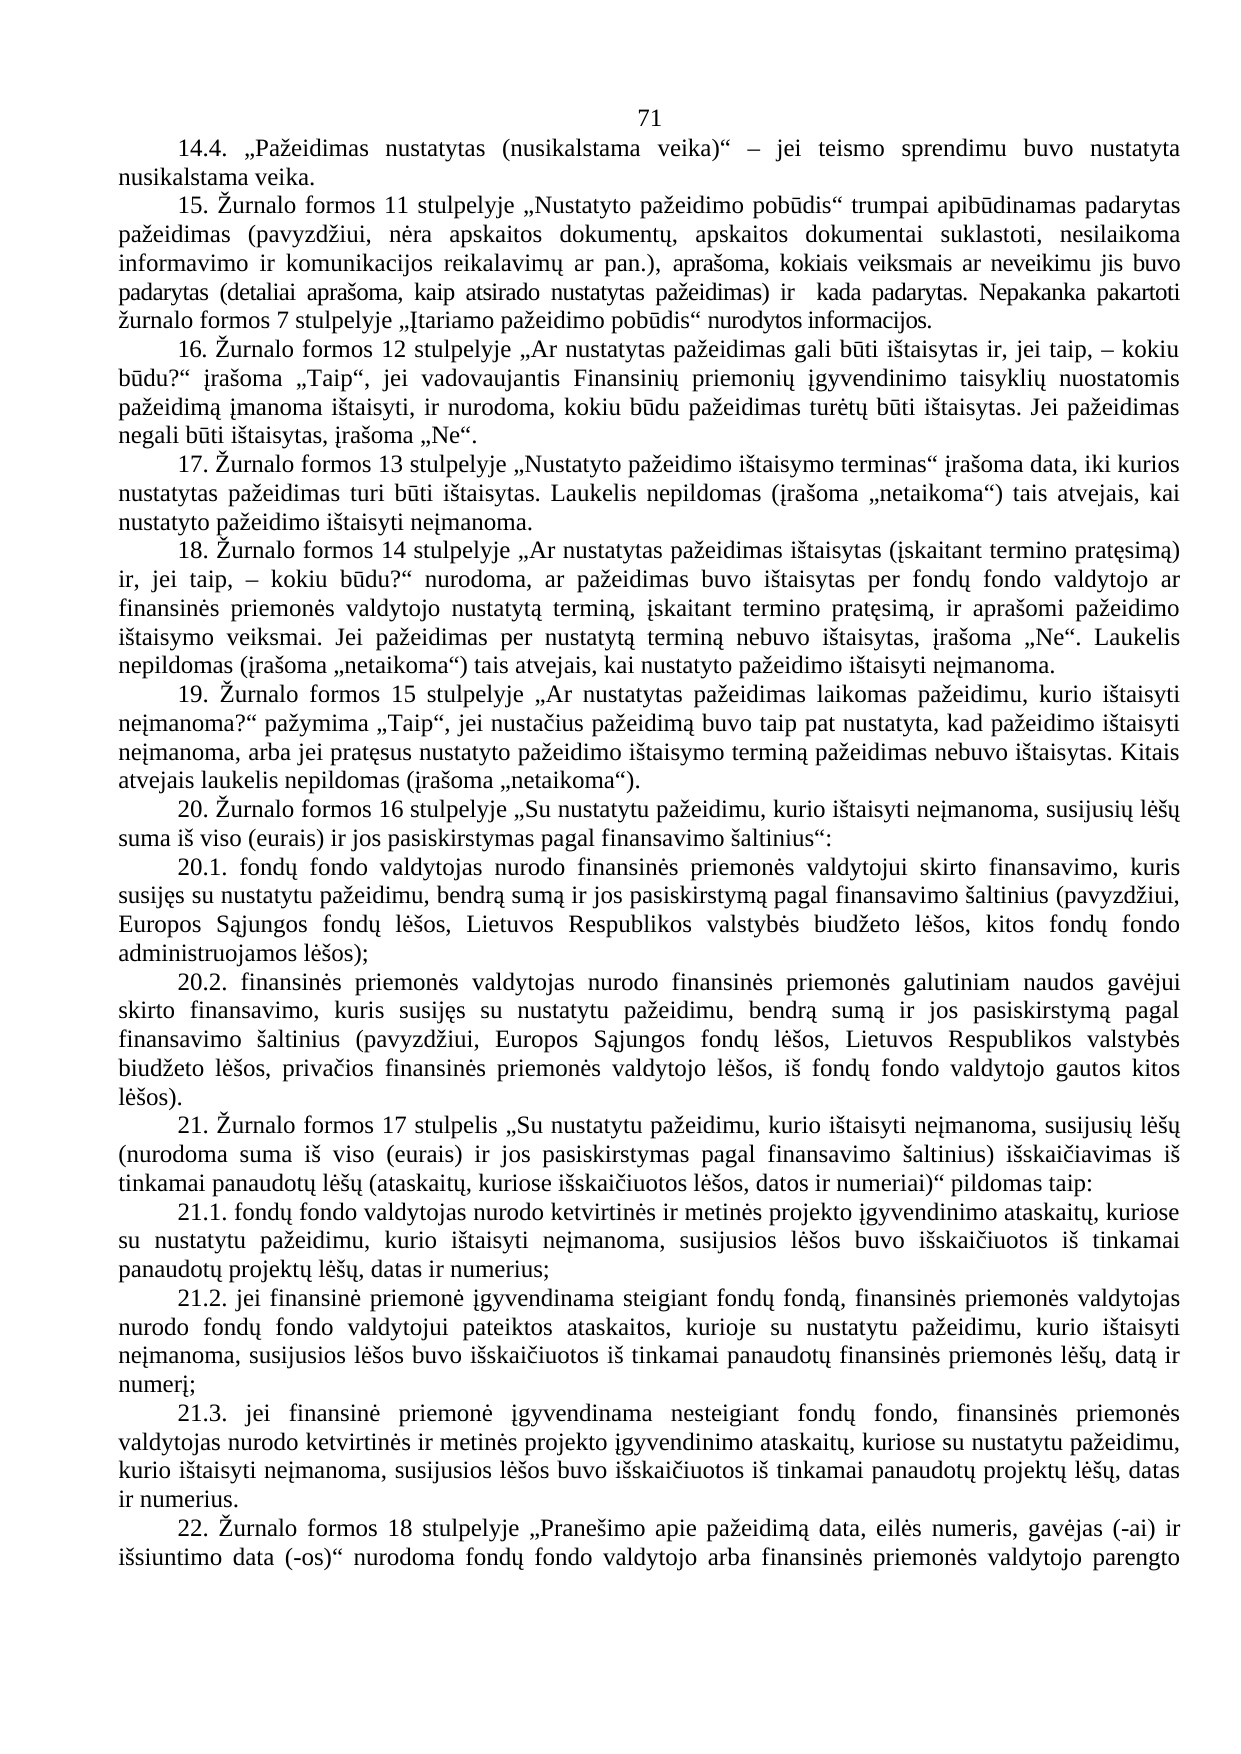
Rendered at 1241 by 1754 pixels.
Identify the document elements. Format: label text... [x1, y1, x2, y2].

text 21.3. jei finansinė priemonė įgyvendinama nesteigiant fondų fondo, finansinės priemonės valdytojas nurodo ketvirtinės ir metinės projekto įgyvendinimo ataskaitų, kuriose su nustatytu pažeidimu, kurio ištaisyti neįmanoma, susijusios lėšos buvo išskaičiuotos iš tinkamai panaudotų projektų lėšų, datas ir numerius. [118, 1398, 1181, 1513]
text 18. Žurnalo formos 14 stulpelyje „Ar nustatytas pažeidimas ištaisytas (įskaitant termino pratęsimą) ir, jei taip, – kokiu būdu?“ nurodoma, ar pažeidimas buvo ištaisytas per fondų fondo valdytojo ar finansinės priemonės valdytojo nustatytą terminą, įskaitant termino pratęsimą, ir aprašomi pažeidimo ištaisymo veiksmai. Jei pažeidimas per nustatytą terminą nebuvo ištaisytas, įrašoma „Ne“. Laukelis nepildomas (įrašoma „netaikoma“) tais atvejais, kai nustatyto pažeidimo ištaisyti neįmanoma. [118, 535, 1181, 679]
text 21.1. fondų fondo valdytojas nurodo ketvirtinės ir metinės projekto įgyvendinimo ataskaitų, kuriose su nustatytu pažeidimu, kurio ištaisyti neįmanoma, susijusios lėšos buvo išskaičiuotos iš tinkamai panaudotų projektų lėšų, datas ir numerius; [118, 1197, 1181, 1283]
text 16. Žurnalo formos 12 stulpelyje „Ar nustatytas pažeidimas gali būti ištaisytas ir, jei taip, – kokiu būdu?“ įrašoma „Taip“, jei vadovaujantis Finansinių priemonių įgyvendinimo taisyklių nuostatomis pažeidimą įmanoma ištaisyti, ir nurodoma, kokiu būdu pažeidimas turėtų būti ištaisytas. Jei pažeidimas negali būti ištaisytas, įrašoma „Ne“. [118, 334, 1181, 449]
text 15. Žurnalo formos 11 stulpelyje „Nustatyto pažeidimo pobūdis“ trumpai apibūdinamas padarytas pažeidimas (pavyzdžiui, nėra apskaitos dokumentų, apskaitos dokumentai suklastoti, nesilaikoma informavimo ir komunikacijos reikalavimų ar pan.), aprašoma, kokiais veiksmais ar neveikimu jis buvo padarytas (detaliai aprašoma, kaip atsirado nustatytas pažeidimas) ir kada padarytas. Nepakanka pakartoti žurnalo formos 7 stulpelyje „Įtariamo pažeidimo pobūdis“ nurodytos informacijos. [118, 190, 1181, 334]
text 20. Žurnalo formos 16 stulpelyje „Su nustatytu pažeidimu, kurio ištaisyti neįmanoma, susijusių lėšų suma iš viso (eurais) ir jos pasiskirstymas pagal finansavimo šaltinius“: [118, 794, 1181, 852]
text 19. Žurnalo formos 15 stulpelyje „Ar nustatytas pažeidimas laikomas pažeidimu, kurio ištaisyti neįmanoma?“ pažymima „Taip“, jei nustačius pažeidimą buvo taip pat nustatyta, kad pažeidimo ištaisyti neįmanoma, arba jei pratęsus nustatyto pažeidimo ištaisymo terminą pažeidimas nebuvo ištaisytas. Kitais atvejais laukelis nepildomas (įrašoma „netaikoma“). [118, 679, 1181, 794]
text 20.2. finansinės priemonės valdytojas nurodo finansinės priemonės galutiniam naudos gavėjui skirto finansavimo, kuris susijęs su nustatytu pažeidimu, bendrą sumą ir jos pasiskirstymą pagal finansavimo šaltinius (pavyzdžiui, Europos Sąjungos fondų lėšos, Lietuvos Respublikos valstybės biudžeto lėšos, privačios finansinės priemonės valdytojo lėšos, iš fondų fondo valdytojo gautos kitos lėšos). [118, 967, 1181, 1110]
text 17. Žurnalo formos 13 stulpelyje „Nustatyto pažeidimo ištaisymo terminas“ įrašoma data, iki kurios nustatytas pažeidimas turi būti ištaisytas. Laukelis nepildomas (įrašoma „netaikoma“) tais atvejais, kai nustatyto pažeidimo ištaisyti neįmanoma. [118, 449, 1181, 535]
text 21. Žurnalo formos 17 stulpelis „Su nustatytu pažeidimu, kurio ištaisyti neįmanoma, susijusių lėšų (nurodoma suma iš viso (eurais) ir jos pasiskirstymas pagal finansavimo šaltinius) išskaičiavimas iš tinkamai panaudotų lėšų (ataskaitų, kuriose išskaičiuotos lėšos, datos ir numeriai)“ pildomas taip: [118, 1110, 1181, 1197]
text 21.2. jei finansinė priemonė įgyvendinama steigiant fondų fondą, finansinės priemonės valdytojas nurodo fondų fondo valdytojui pateiktos ataskaitos, kurioje su nustatytu pažeidimu, kurio ištaisyti neįmanoma, susijusios lėšos buvo išskaičiuotos iš tinkamai panaudotų finansinės priemonės lėšų, datą ir numerį; [118, 1283, 1181, 1398]
text 14.4. „Pažeidimas nustatytas (nusikalstama veika)“ – jei teismo sprendimu buvo nustatyta nusikalstama veika. [118, 133, 1181, 190]
text 22. Žurnalo formos 18 stulpelyje „Pranešimo apie pažeidimą data, eilės numeris, gavėjas (-ai) ir išsiuntimo data (-os)“ nurodoma fondų fondo valdytojo arba finansinės priemonės valdytojo parengto [118, 1513, 1181, 1570]
text 20.1. fondų fondo valdytojas nurodo finansinės priemonės valdytojui skirto finansavimo, kuris susijęs su nustatytu pažeidimu, bendrą sumą ir jos pasiskirstymą pagal finansavimo šaltinius (pavyzdžiui, Europos Sąjungos fondų lėšos, Lietuvos Respublikos valstybės biudžeto lėšos, kitos fondų fondo administruojamos lėšos); [118, 852, 1181, 967]
